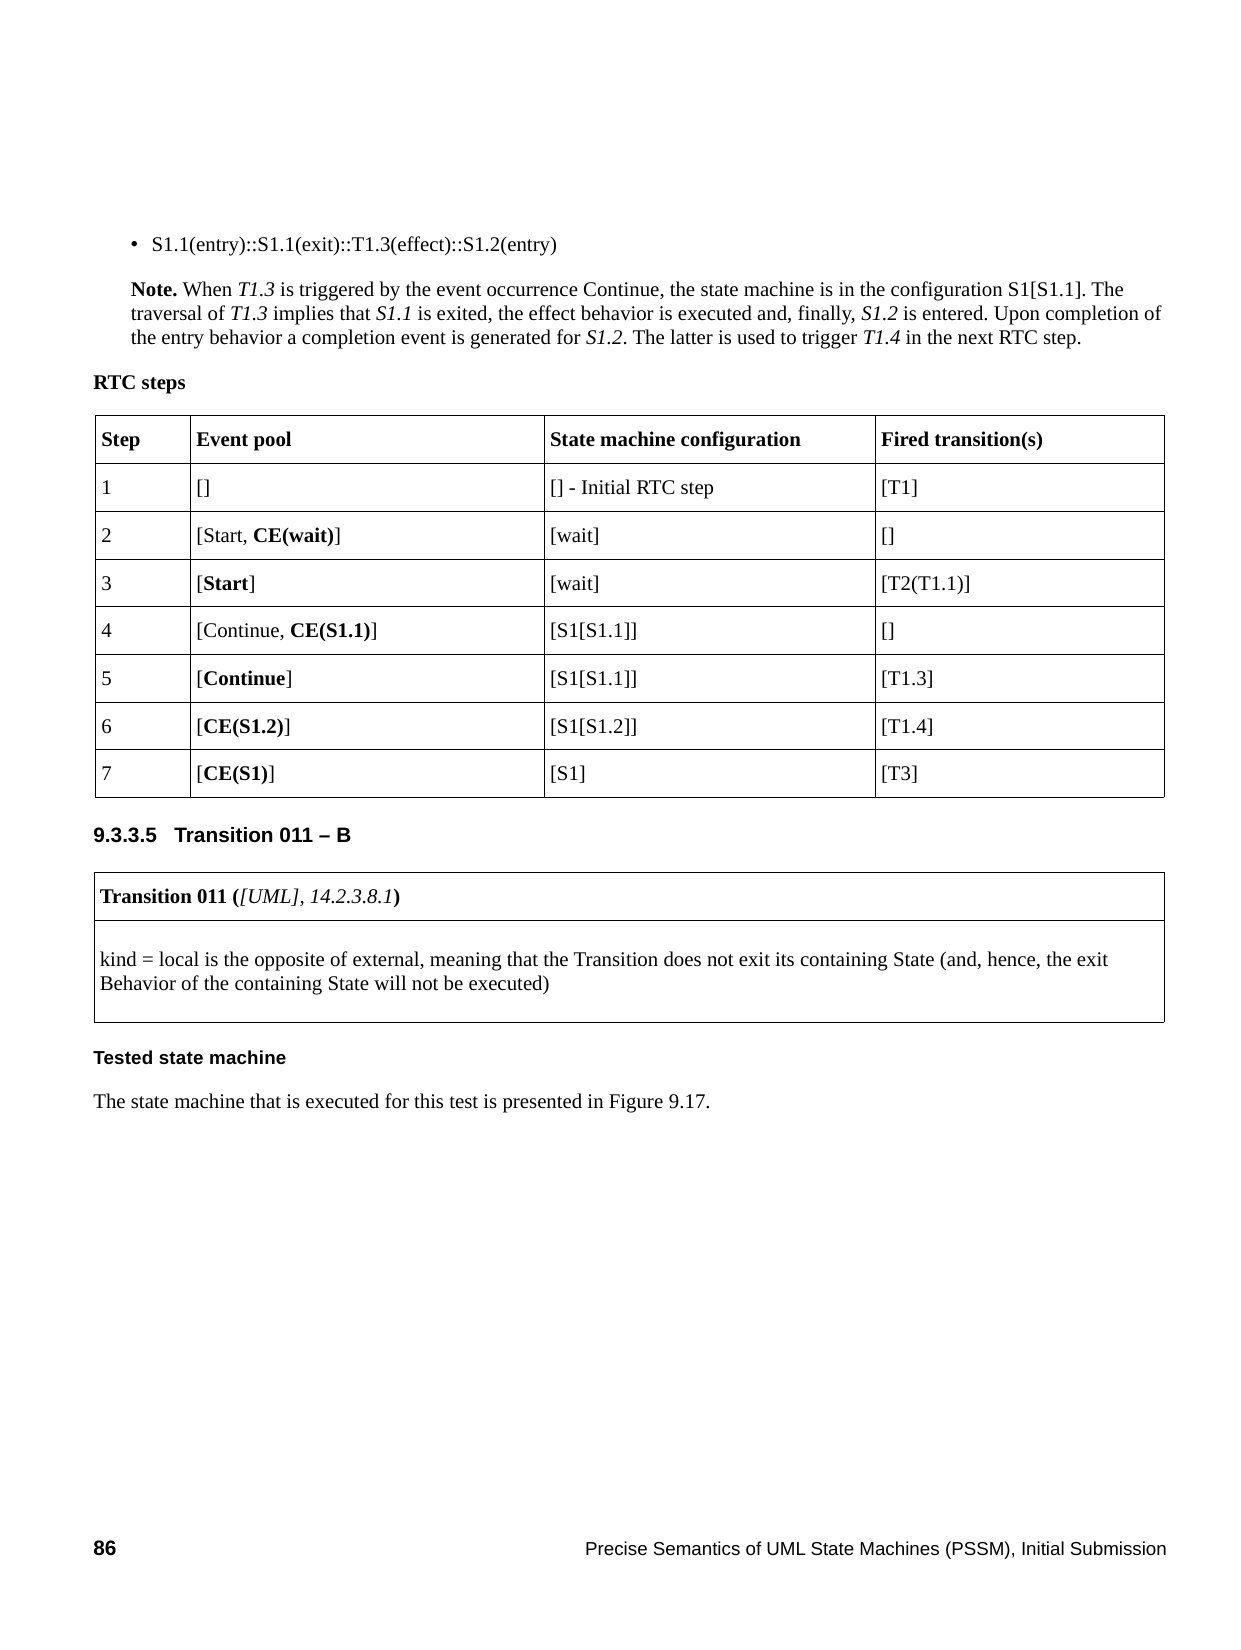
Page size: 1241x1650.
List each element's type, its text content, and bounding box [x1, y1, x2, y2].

table_header Step [96, 416, 190, 463]
table_cell [wait] [545, 560, 875, 606]
table_cell [] - Initial RTC step [545, 464, 875, 511]
table_header Fired transition(s) [876, 416, 1164, 463]
table_cell [T1.3] [876, 655, 1164, 702]
table_cell 1 [96, 464, 190, 511]
table_cell kind = local is the opposite of external, meaning that the Transition does not exit its containing State (and, hence, the exit Behavior of the containing State will not be executed) [95, 921, 1164, 1022]
table_cell [Continue] [191, 655, 544, 702]
table_cell [] [876, 607, 1164, 654]
table_cell [Start] [191, 560, 544, 606]
table_header State machine configuration [545, 416, 875, 463]
table_cell 7 [96, 750, 190, 797]
text Note. When T1.3 is triggered by the event occurrence Continue, the state machine is in the configuration S1[S1.1]. The traversal of T1.3 implies that S1.1 is exited, the effect behavior is executed and, finally, S1.2 is entered. Upon completion of the entry behavior a completion event is generated for S1.2. The latter is used to trigger T1.4 in the next RTC step. [131, 277, 1164, 349]
table_cell 4 [96, 607, 190, 654]
text The state machine that is executed for this test is presented in Figure 9.17. [93, 1089, 1164, 1113]
table_cell [] [191, 464, 544, 511]
table_cell 5 [96, 655, 190, 702]
table_cell 6 [96, 703, 190, 749]
text RTC steps [93, 370, 1164, 394]
table_cell [S1[S1.1]] [545, 655, 875, 702]
table_cell [S1] [545, 750, 875, 797]
table_cell [Continue, CE(S1.1)] [191, 607, 544, 654]
table_header Event pool [191, 416, 544, 463]
table_cell 3 [96, 560, 190, 606]
subtitle Transition 011 – B [93, 822, 1164, 847]
table_cell [T1] [876, 464, 1164, 511]
table_cell [T1.4] [876, 703, 1164, 749]
table_cell [T2(T1.1)] [876, 560, 1164, 606]
table_cell 2 [96, 512, 190, 558]
table_cell [T3] [876, 750, 1164, 797]
table_cell [S1[S1.2]] [545, 703, 875, 749]
table_cell [Start, CE(wait)] [191, 512, 544, 558]
table_header Transition 011 ([UML], 14.2.3.8.1) [95, 873, 1164, 920]
table_cell [CE(S1.2)] [191, 703, 544, 749]
subtitle Tested state machine [93, 1047, 1164, 1068]
table_cell [wait] [545, 512, 875, 558]
table_cell [] [876, 512, 1164, 558]
list S1.1(entry)::S1.1(exit)::T1.3(effect)::S1.2(entry) [131, 231, 1164, 256]
table_cell [S1[S1.1]] [545, 607, 875, 654]
table_cell [CE(S1)] [191, 750, 544, 797]
